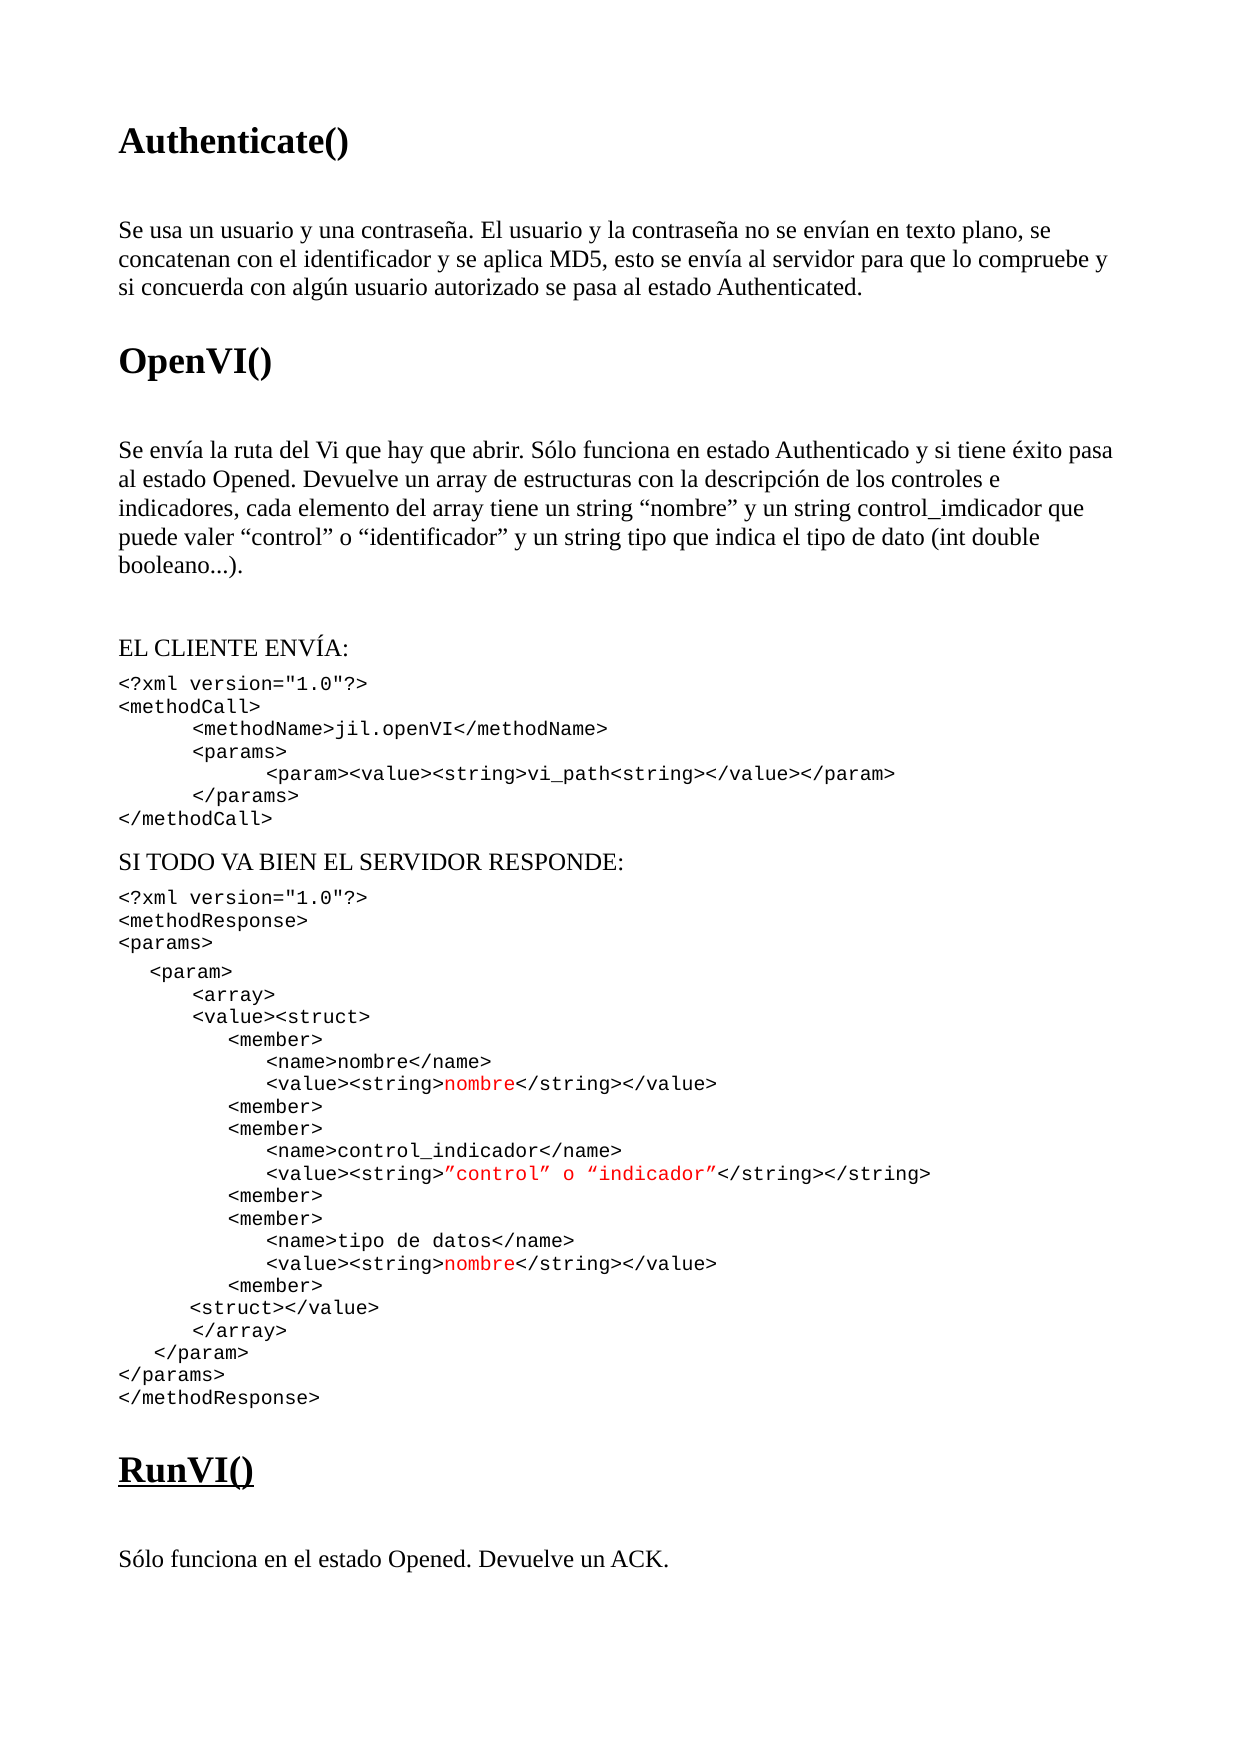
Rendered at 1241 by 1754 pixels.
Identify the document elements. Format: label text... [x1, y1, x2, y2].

subtitle OpenVI() [118, 339, 1122, 382]
text <member> [118, 1097, 1122, 1119]
text </params> [118, 1365, 1122, 1388]
text <name>tipo de datos</name> [118, 1231, 1122, 1253]
text <struct></value> [118, 1298, 1122, 1321]
text <value><string>”control” o “indicador”</string></string> [118, 1164, 1122, 1186]
text <param> [118, 955, 1122, 985]
text <?xml version="1.0"?> [118, 674, 1122, 697]
text </param> [118, 1343, 1122, 1365]
text <array> [118, 985, 1122, 1007]
text <member> [118, 1209, 1122, 1231]
text <methodName>jil.openVI</methodName> [118, 719, 1122, 742]
text Se envía la ruta del Vi que hay que abrir. Sólo funciona en estado Authenticado y si tiene éxito pasa al estado Opened. Devuelve un array de estructuras con la descripción de los controles e indicadores, cada elemento del array tiene un string “nombre” y un string control_imdicador que puede valer “control” o “identificador” y un string tipo que indica el tipo de dato (int double booleano...). [118, 436, 1122, 579]
text <name>control_indicador</name> [118, 1141, 1122, 1164]
text Sólo funciona en el estado Opened. Devuelve un ACK. [118, 1544, 1122, 1573]
text <params> [118, 933, 1122, 955]
text <value><string>nombre</string></value> [118, 1253, 1122, 1276]
text <member> [118, 1186, 1122, 1209]
text <value><string>nombre</string></value> [118, 1074, 1122, 1097]
text </methodCall> [118, 809, 1122, 831]
text </array> [118, 1321, 1122, 1343]
text <name>nombre</name> [118, 1052, 1122, 1074]
text <methodResponse> [118, 911, 1122, 933]
text <value><struct> [118, 1007, 1122, 1029]
text <methodCall> [118, 697, 1122, 719]
text <params> [118, 742, 1122, 764]
subtitle Authenticate() [118, 118, 1122, 161]
text SI TODO VA BIEN EL SERVIDOR RESPONDE: [118, 847, 1122, 876]
text Se usa un usuario y una contraseña. El usuario y la contraseña no se envían en texto plano, se concatenan con el identificador y se aplica MD5, esto se envía al servidor para que lo compruebe y si concuerda con algún usuario autorizado se pasa al estado Authenticated. [118, 215, 1122, 301]
text <member> [118, 1029, 1122, 1052]
text <member> [118, 1119, 1122, 1141]
text <member> [118, 1276, 1122, 1298]
text EL CLIENTE ENVÍA: [118, 633, 1122, 662]
subtitle RunVI() [118, 1448, 1122, 1491]
text <param><value><string>vi_path<string></value></param> [118, 764, 1122, 786]
text <?xml version="1.0"?> [118, 888, 1122, 911]
text </methodResponse> [118, 1388, 1122, 1410]
text </params> [118, 786, 1122, 809]
